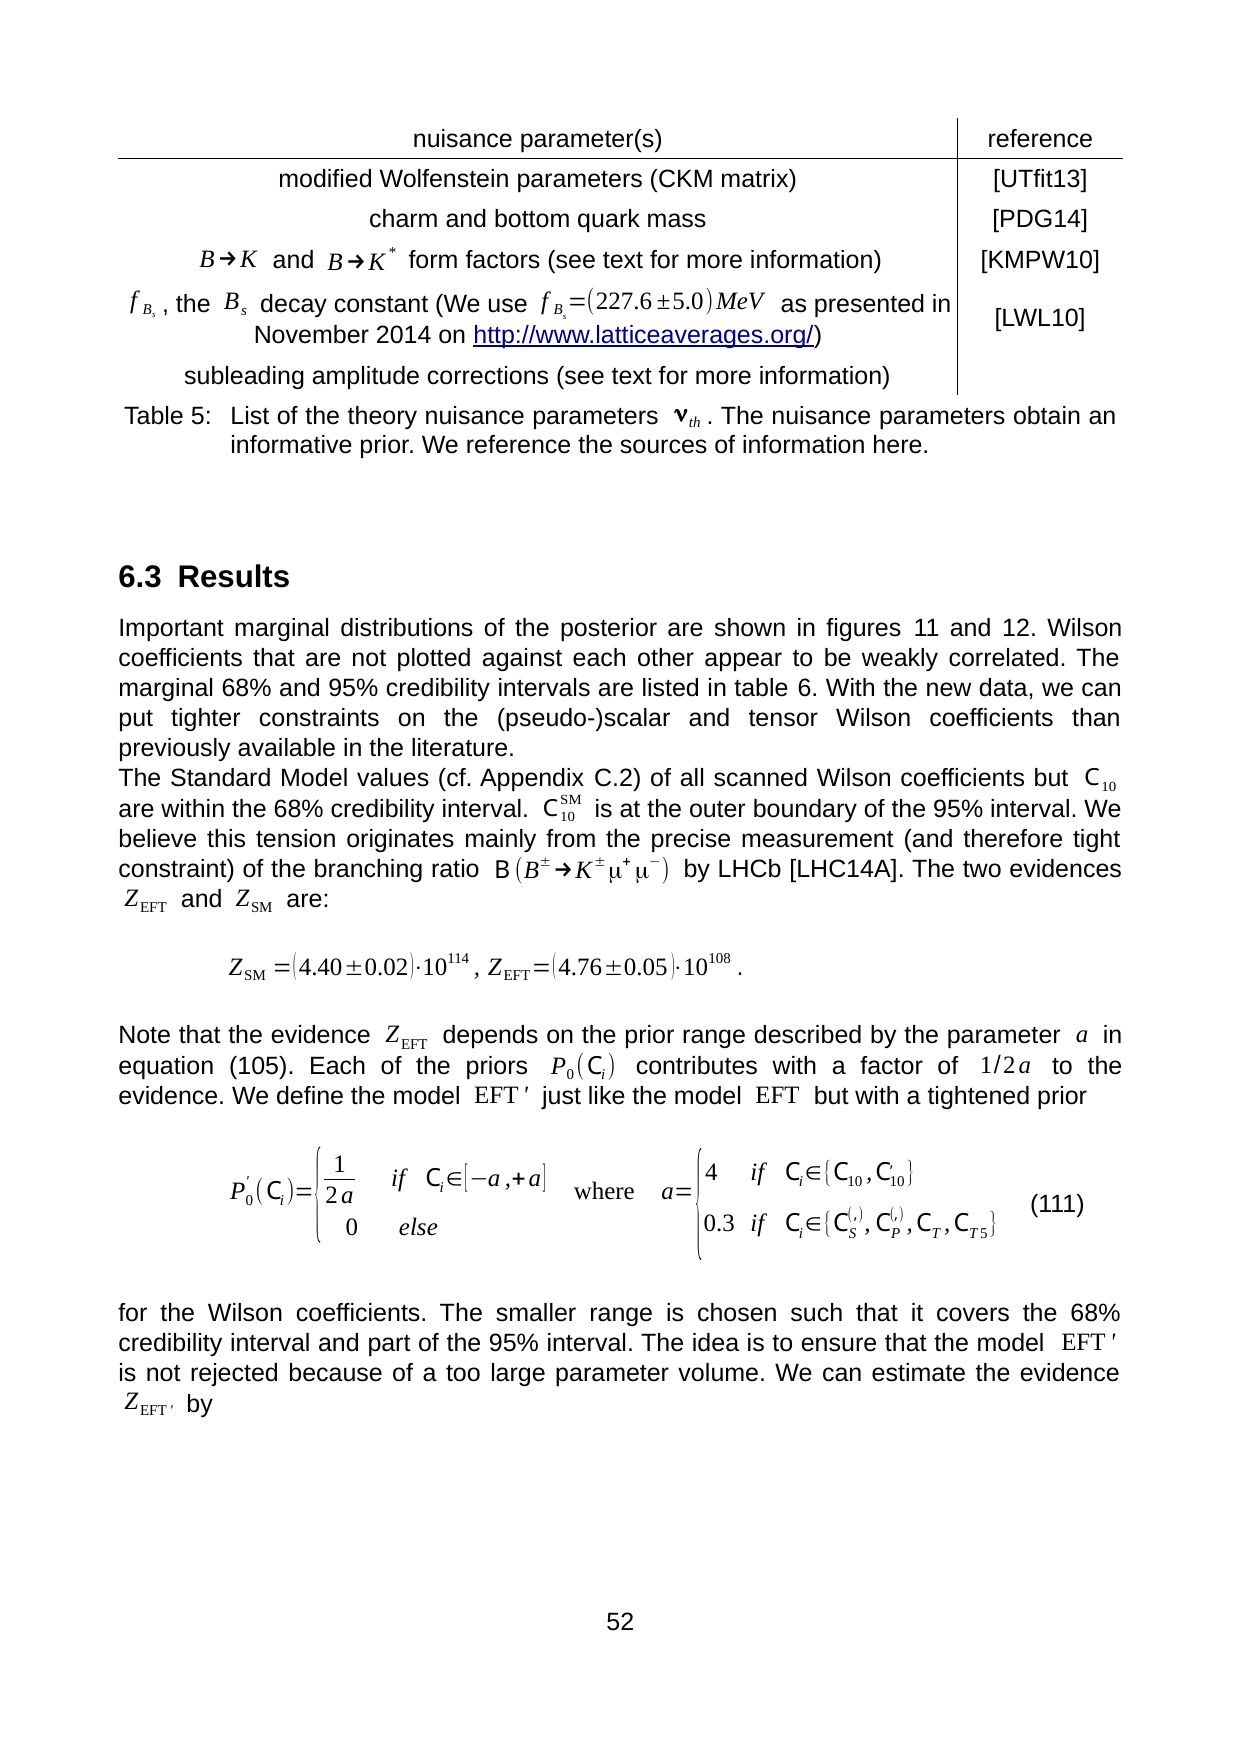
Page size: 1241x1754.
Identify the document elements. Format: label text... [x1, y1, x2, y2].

table_cell , the decay constant (We use as presented in November 2014 on http://www.latticeaverages.org/) [118, 280, 957, 355]
table_cell [LWL10] [958, 280, 1123, 355]
text The Standard Model values (cf. Appendix C.2) of all scanned Wilson coefficients but are within the 68% credibility interval. is at the outer boundary of the 95% interval. We believe this tension originates mainly from the precise measurement (and therefore tight constraint) of the branching ratio by LHCb [LHC14A]. The two evidences and are: [118, 763, 1122, 913]
table_cell and form factors (see text for more information) [118, 239, 957, 280]
table_cell [UTfit13] [958, 159, 1123, 199]
table_header (111) [1024, 1140, 1123, 1268]
table_header [1024, 943, 1123, 990]
table_cell Table 5: List of the theory nuisance parameters . The nuisance parameters obtain an informative prior. We reference the sources of information here. [118, 395, 1123, 523]
table_header nuisance parameter(s) [118, 118, 957, 158]
table_header [118, 943, 217, 990]
text Important marginal distributions of the posterior are shown in figures 11 and 12. Wilson coefficients that are not plotted against each other appear to be weakly correlated. The marginal 68% and 95% credibility intervals are listed in table 6. With the new data, we can put tighter constraints on the (pseudo-)scalar and tensor Wilson coefficients than previously available in the literature. [118, 612, 1122, 763]
table_cell subleading amplitude corrections (see text for more information) [118, 355, 957, 395]
text Note that the evidence depends on the prior range described by the parameter in equation (105). Each of the priors contributes with a factor of to the evidence. We define the model just like the model but with a tightened prior [118, 1020, 1122, 1110]
subtitle Results [118, 558, 1122, 594]
table_cell charm and bottom quark mass [118, 199, 957, 239]
table_header [217, 1140, 1024, 1268]
table_cell [KMPW10] [958, 239, 1123, 280]
table_header reference [958, 118, 1123, 158]
table_cell [PDG14] [958, 199, 1123, 239]
table_cell modified Wolfenstein parameters (CKM matrix) [118, 159, 957, 199]
text for the Wilson coefficients. The smaller range is chosen such that it covers the 68% credibility interval and part of the 95% interval. The idea is to ensure that the model is not rejected because of a too large parameter volume. We can estimate the evidence by [118, 1298, 1122, 1418]
table_header [118, 1140, 217, 1268]
table_header . [217, 943, 1024, 990]
table_cell [958, 355, 1123, 395]
